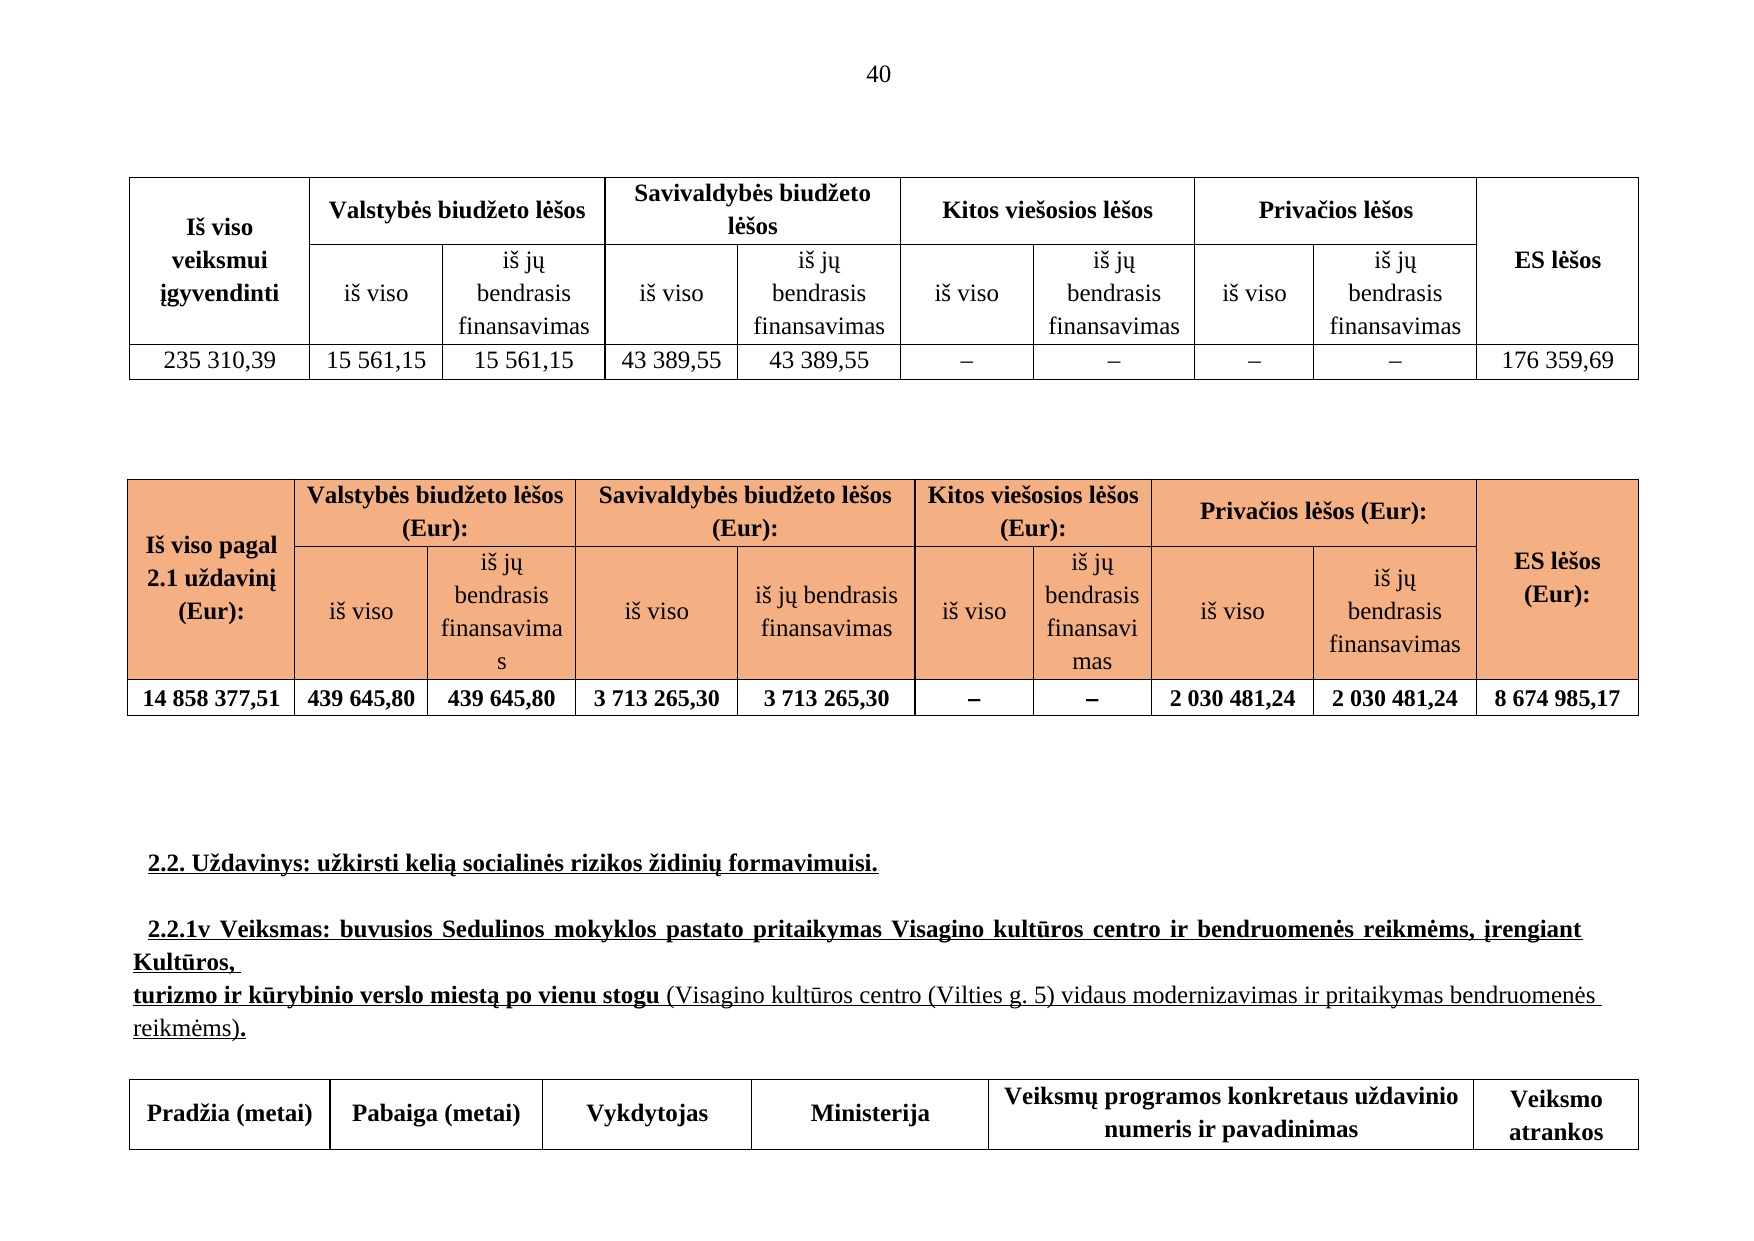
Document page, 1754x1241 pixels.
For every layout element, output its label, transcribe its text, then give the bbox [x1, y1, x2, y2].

table_header Veiksmų programos konkretaus uždavinio numeris ir pavadinimas [989, 1080, 1473, 1149]
table_cell 439 645,80 [428, 680, 575, 715]
table_cell 3 713 265,30 [738, 680, 914, 715]
table_cell – [1034, 680, 1151, 715]
table_cell iš jų bendrasis finansavimas [1314, 245, 1476, 344]
table_cell 15 561,15 [443, 345, 604, 378]
table_cell iš jų bendrasis finansavimas [1314, 547, 1476, 679]
table_cell – [1195, 345, 1313, 378]
table_cell 8 674 985,17 [1477, 680, 1638, 715]
table_header Kitos viešosios lėšos [901, 178, 1194, 244]
table_header ES lėšos [1477, 178, 1638, 344]
table_cell iš viso [606, 245, 737, 344]
table_cell 15 561,15 [310, 345, 442, 378]
table_cell 235 310,39 [130, 345, 309, 378]
table_header Kitos viešosios lėšos (Eur): [916, 480, 1151, 546]
table_cell iš jų bendrasis finansavimas [428, 547, 575, 679]
table_header Privačios lėšos (Eur): [1152, 480, 1476, 546]
table_header Pabaiga (metai) [331, 1080, 542, 1149]
table_cell iš viso [576, 547, 737, 679]
table_cell iš jų bendrasis finansavimas [443, 245, 604, 344]
table_cell iš viso [1152, 547, 1313, 679]
table_header Valstybės biudžeto lėšos [310, 178, 604, 244]
table_cell iš viso [310, 245, 442, 344]
table_cell – [916, 680, 1033, 715]
table_header Vykdytojas [543, 1080, 751, 1149]
table_header Privačios lėšos [1195, 178, 1476, 244]
table_cell 2 030 481,24 [1152, 680, 1313, 715]
table_cell – [1034, 345, 1194, 378]
table_header Valstybės biudžeto lėšos (Eur): [295, 480, 575, 546]
text reikmėms). [133, 1013, 1751, 1042]
table_cell 43 389,55 [606, 345, 737, 378]
table_cell iš jų bendrasis finansavimas [1034, 547, 1151, 679]
text 2.2. Uždavinys: užkirsti kelią socialinės rizikos židinių formavimuisi. [118, 848, 1751, 877]
table_cell 2 030 481,24 [1314, 680, 1476, 715]
table_cell – [1314, 345, 1476, 378]
table_cell iš viso [1195, 245, 1313, 344]
table_header Pradžia (metai) [130, 1080, 329, 1149]
table_cell 3 713 265,30 [576, 680, 737, 715]
table_cell 176 359,69 [1477, 345, 1638, 378]
table_header Iš viso veiksmui įgyvendinti [130, 178, 309, 344]
table_cell iš jų bendrasis finansavimas [1034, 245, 1194, 344]
text 2.2.1v Veiksmas: buvusios Sedulinos mokyklos pastato pritaikymas Visagino kultūros centro ir bendruomenės reikmėms, įrengiant Kultūros, [133, 914, 1583, 976]
table_cell 439 645,80 [295, 680, 427, 715]
table_header Ministerija [752, 1080, 988, 1149]
table_cell iš jų bendrasis finansavimas [738, 245, 900, 344]
table_cell iš viso [901, 245, 1033, 344]
table_header Iš viso pagal 2.1 uždavinį (Eur): [128, 480, 294, 679]
table_header ES lėšos (Eur): [1477, 480, 1638, 679]
table_cell 14 858 377,51 [128, 680, 294, 715]
table_cell iš viso [295, 547, 427, 679]
table_cell – [901, 345, 1033, 378]
table_header Savivaldybės biudžeto lėšos [606, 178, 900, 244]
text turizmo ir kūrybinio verslo miestą po vienu stogu (Visagino kultūros centro (Vilties g. 5) vidaus modernizavimas ir pritaikymas bendruomenės [133, 980, 1751, 1009]
table_cell 43 389,55 [738, 345, 900, 378]
table_cell iš jų bendrasis finansavimas [738, 547, 914, 679]
table_cell iš viso [916, 547, 1033, 679]
table_header Veiksmo atrankos [1474, 1080, 1638, 1149]
table_header Savivaldybės biudžeto lėšos (Eur): [576, 480, 914, 546]
